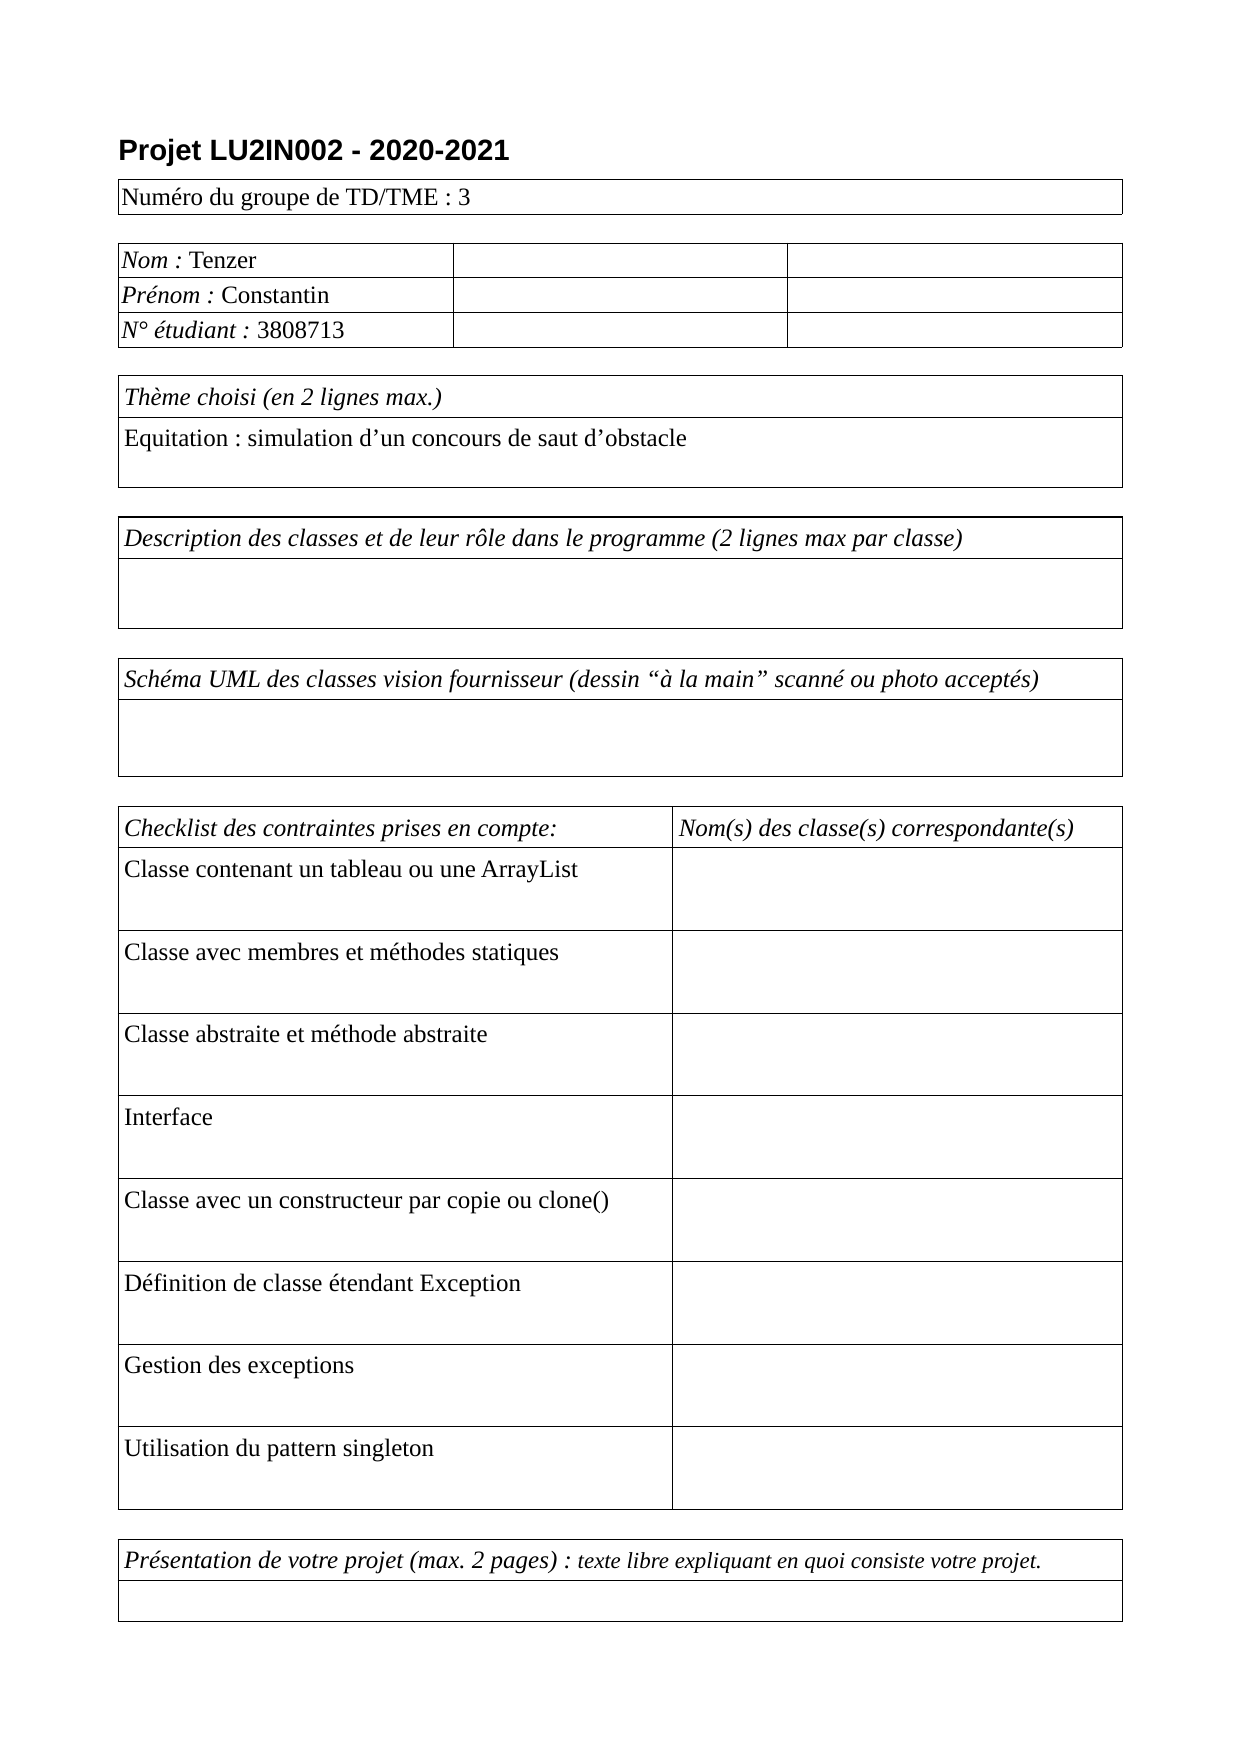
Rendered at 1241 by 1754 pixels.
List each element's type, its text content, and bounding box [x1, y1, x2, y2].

table_cell Classe abstraite et méthode abstraite [119, 1014, 672, 1095]
table_header Nom(s) des classe(s) correspondante(s) [673, 807, 1122, 847]
table_cell Prénom : Constantin [119, 278, 453, 312]
table_cell [119, 1581, 1122, 1621]
table_cell [119, 700, 1122, 776]
table_header Schéma UML des classes vision fournisseur (dessin “à la main” scanné ou photo acceptés) [119, 659, 1122, 699]
table_cell [788, 313, 1122, 347]
table_header Description des classes et de leur rôle dans le programme (2 lignes max par classe) [119, 518, 1122, 558]
table_cell Définition de classe étendant Exception [119, 1262, 672, 1343]
table_header [788, 244, 1122, 277]
table_cell N° étudiant : 3808713 [119, 313, 453, 347]
table_cell [454, 278, 787, 312]
table_cell Classe avec membres et méthodes statiques [119, 931, 672, 1013]
table_cell [673, 1096, 1122, 1178]
table_cell Gestion des exceptions [119, 1345, 672, 1426]
table_cell [673, 1345, 1122, 1426]
table_cell [673, 1427, 1122, 1509]
table_header Présentation de votre projet (max. 2 pages) : texte libre expliquant en quoi consiste votre projet. [119, 1540, 1122, 1580]
table_cell Equitation : simulation d’un concours de saut d’obstacle [119, 418, 1122, 487]
table_cell Interface [119, 1096, 672, 1178]
table_cell [673, 931, 1122, 1013]
table_cell [673, 1179, 1122, 1261]
table_cell [454, 313, 787, 347]
table_header Thème choisi (en 2 lignes max.) [119, 376, 1122, 417]
table_cell Utilisation du pattern singleton [119, 1427, 672, 1509]
table_cell Classe avec un constructeur par copie ou clone() [119, 1179, 672, 1261]
table_cell [673, 1014, 1122, 1095]
table_cell [673, 1262, 1122, 1343]
table_header [454, 244, 787, 277]
table_header Checklist des contraintes prises en compte: [119, 807, 672, 847]
subtitle Projet LU2IN002 - 2020-2021 [118, 133, 1122, 166]
table_cell [119, 559, 1122, 628]
table_cell [788, 278, 1122, 312]
table_cell Classe contenant un tableau ou une ArrayList [119, 848, 672, 930]
table_cell [673, 848, 1122, 930]
table_header Nom : Tenzer [119, 244, 453, 277]
table_header Numéro du groupe de TD/TME : 3 [119, 180, 1122, 214]
